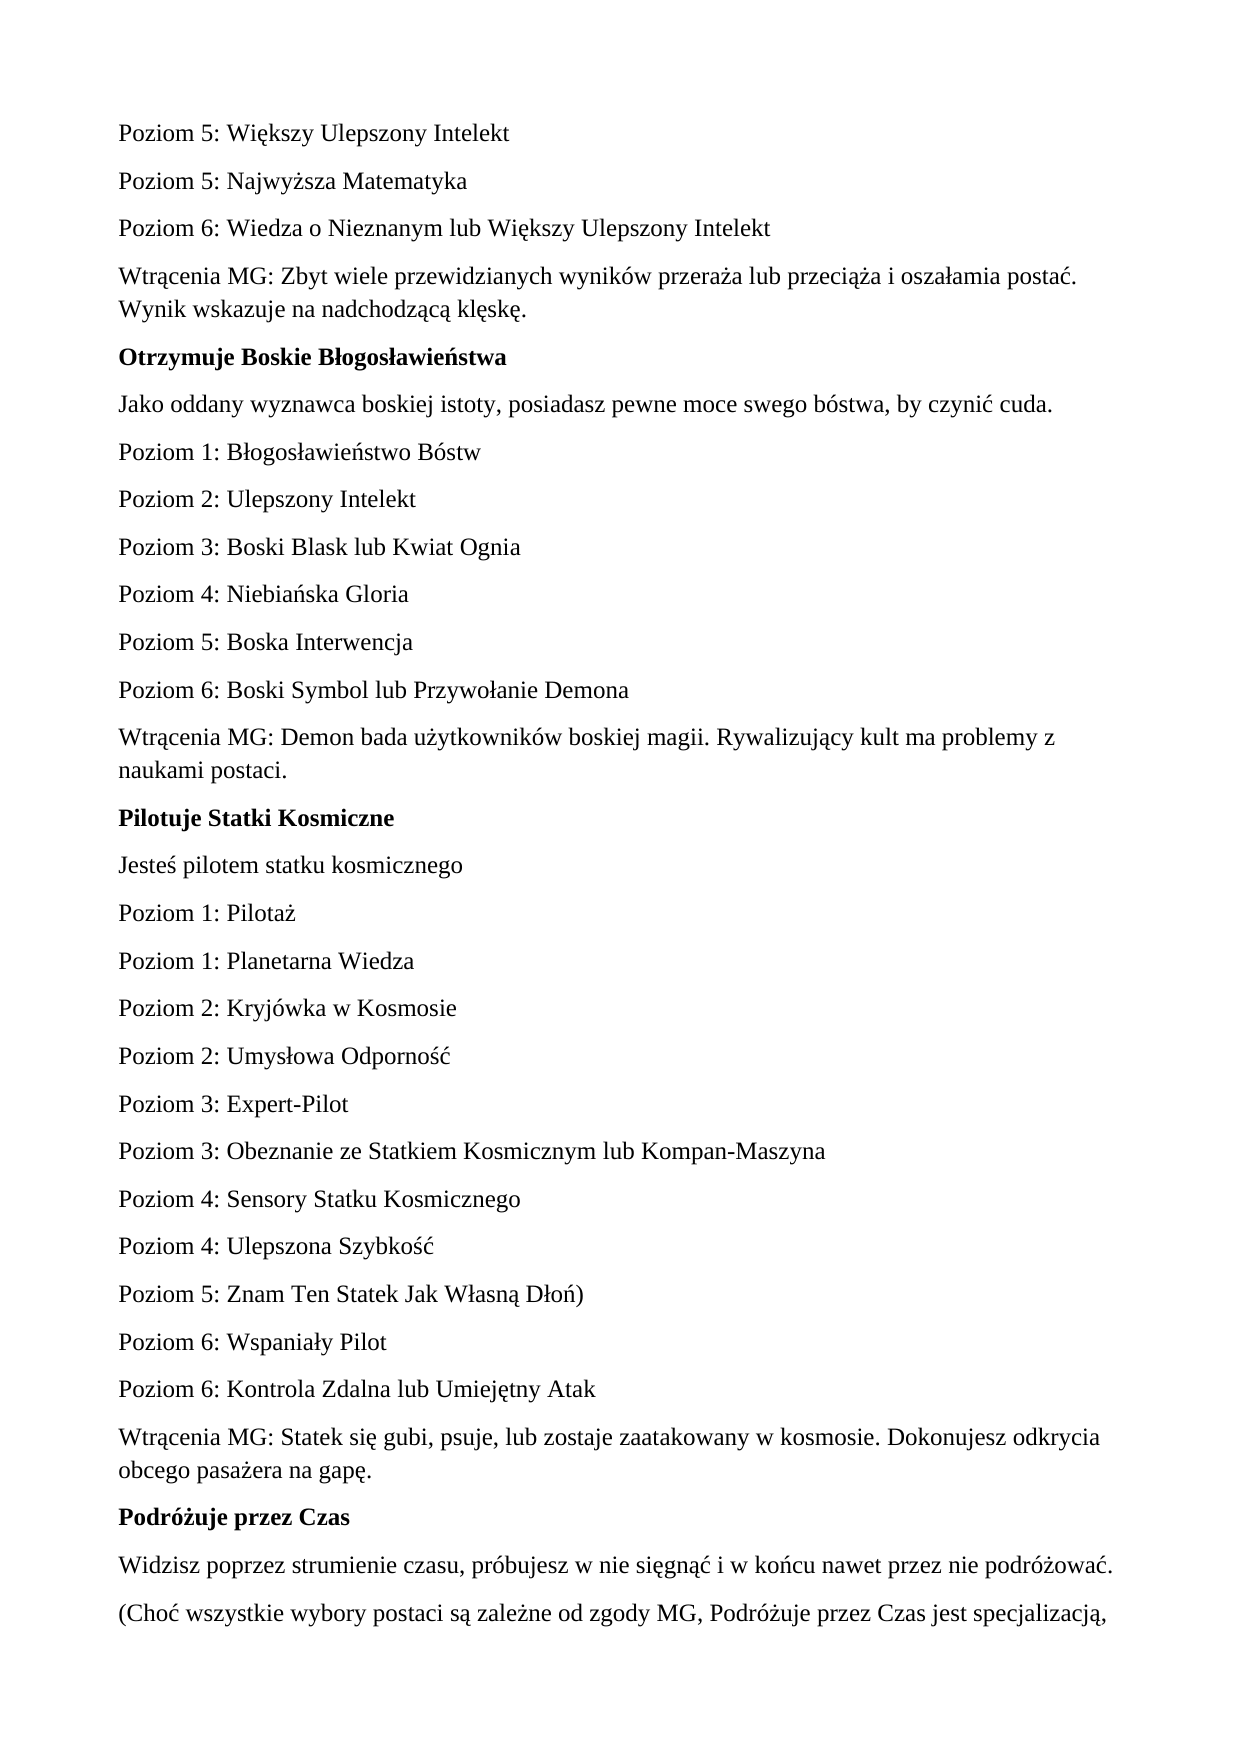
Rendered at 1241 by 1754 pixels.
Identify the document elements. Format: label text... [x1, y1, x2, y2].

text Poziom 1: Planetarna Wiedza [118, 946, 1122, 974]
text Poziom 3: Obeznanie ze Statkiem Kosmicznym lub Kompan-Maszyna [118, 1136, 1122, 1165]
text Poziom 5: Najwyższa Matematyka [118, 166, 1122, 194]
text Otrzymuje Boskie Błogosławieństwa [118, 342, 1122, 370]
text Poziom 2: Umysłowa Odporność [118, 1041, 1122, 1070]
text Poziom 2: Ulepszony Intelekt [118, 484, 1122, 513]
text Wtrącenia MG: Demon bada użytkowników boskiej magii. Rywalizujący kult ma problemy z naukami postaci. [118, 722, 1122, 784]
text Poziom 5: Znam Ten Statek Jak Własną Dłoń) [118, 1279, 1122, 1308]
text Poziom 4: Sensory Statku Kosmicznego [118, 1184, 1122, 1213]
text Poziom 3: Expert-Pilot [118, 1089, 1122, 1117]
text Poziom 4: Niebiańska Gloria [118, 579, 1122, 608]
text (Choć wszystkie wybory postaci są zależne od zgody MG, Podróżuje przez Czas jest specjalizacją, [118, 1598, 1122, 1626]
text Poziom 2: Kryjówka w Kosmosie [118, 993, 1122, 1022]
text Pilotuje Statki Kosmiczne [118, 803, 1122, 832]
text Podróżuje przez Czas [118, 1502, 1122, 1531]
text Poziom 5: Boska Interwencja [118, 627, 1122, 656]
text Jako oddany wyznawca boskiej istoty, posiadasz pewne moce swego bóstwa, by czynić cuda. [118, 389, 1122, 418]
text Jesteś pilotem statku kosmicznego [118, 851, 1122, 879]
text Widzisz poprzez strumienie czasu, próbujesz w nie sięgnąć i w końcu nawet przez nie podróżować. [118, 1550, 1122, 1579]
text Poziom 1: Błogosławieństwo Bóstw [118, 437, 1122, 466]
text Poziom 6: Wiedza o Nieznanym lub Większy Ulepszony Intelekt [118, 213, 1122, 242]
text Wtrącenia MG: Statek się gubi, psuje, lub zostaje zaatakowany w kosmosie. Dokonujesz odkrycia obcego pasażera na gapę. [118, 1422, 1122, 1484]
text Poziom 3: Boski Blask lub Kwiat Ognia [118, 532, 1122, 561]
text Poziom 5: Większy Ulepszony Intelekt [118, 118, 1122, 147]
text Wtrącenia MG: Zbyt wiele przewidzianych wyników przeraża lub przeciąża i oszałamia postać. Wynik wskazuje na nadchodzącą klęskę. [118, 261, 1122, 323]
text Poziom 6: Wspaniały Pilot [118, 1327, 1122, 1355]
text Poziom 6: Kontrola Zdalna lub Umiejętny Atak [118, 1374, 1122, 1403]
text Poziom 4: Ulepszona Szybkość [118, 1231, 1122, 1260]
text Poziom 6: Boski Symbol lub Przywołanie Demona [118, 675, 1122, 703]
text Poziom 1: Pilotaż [118, 898, 1122, 927]
